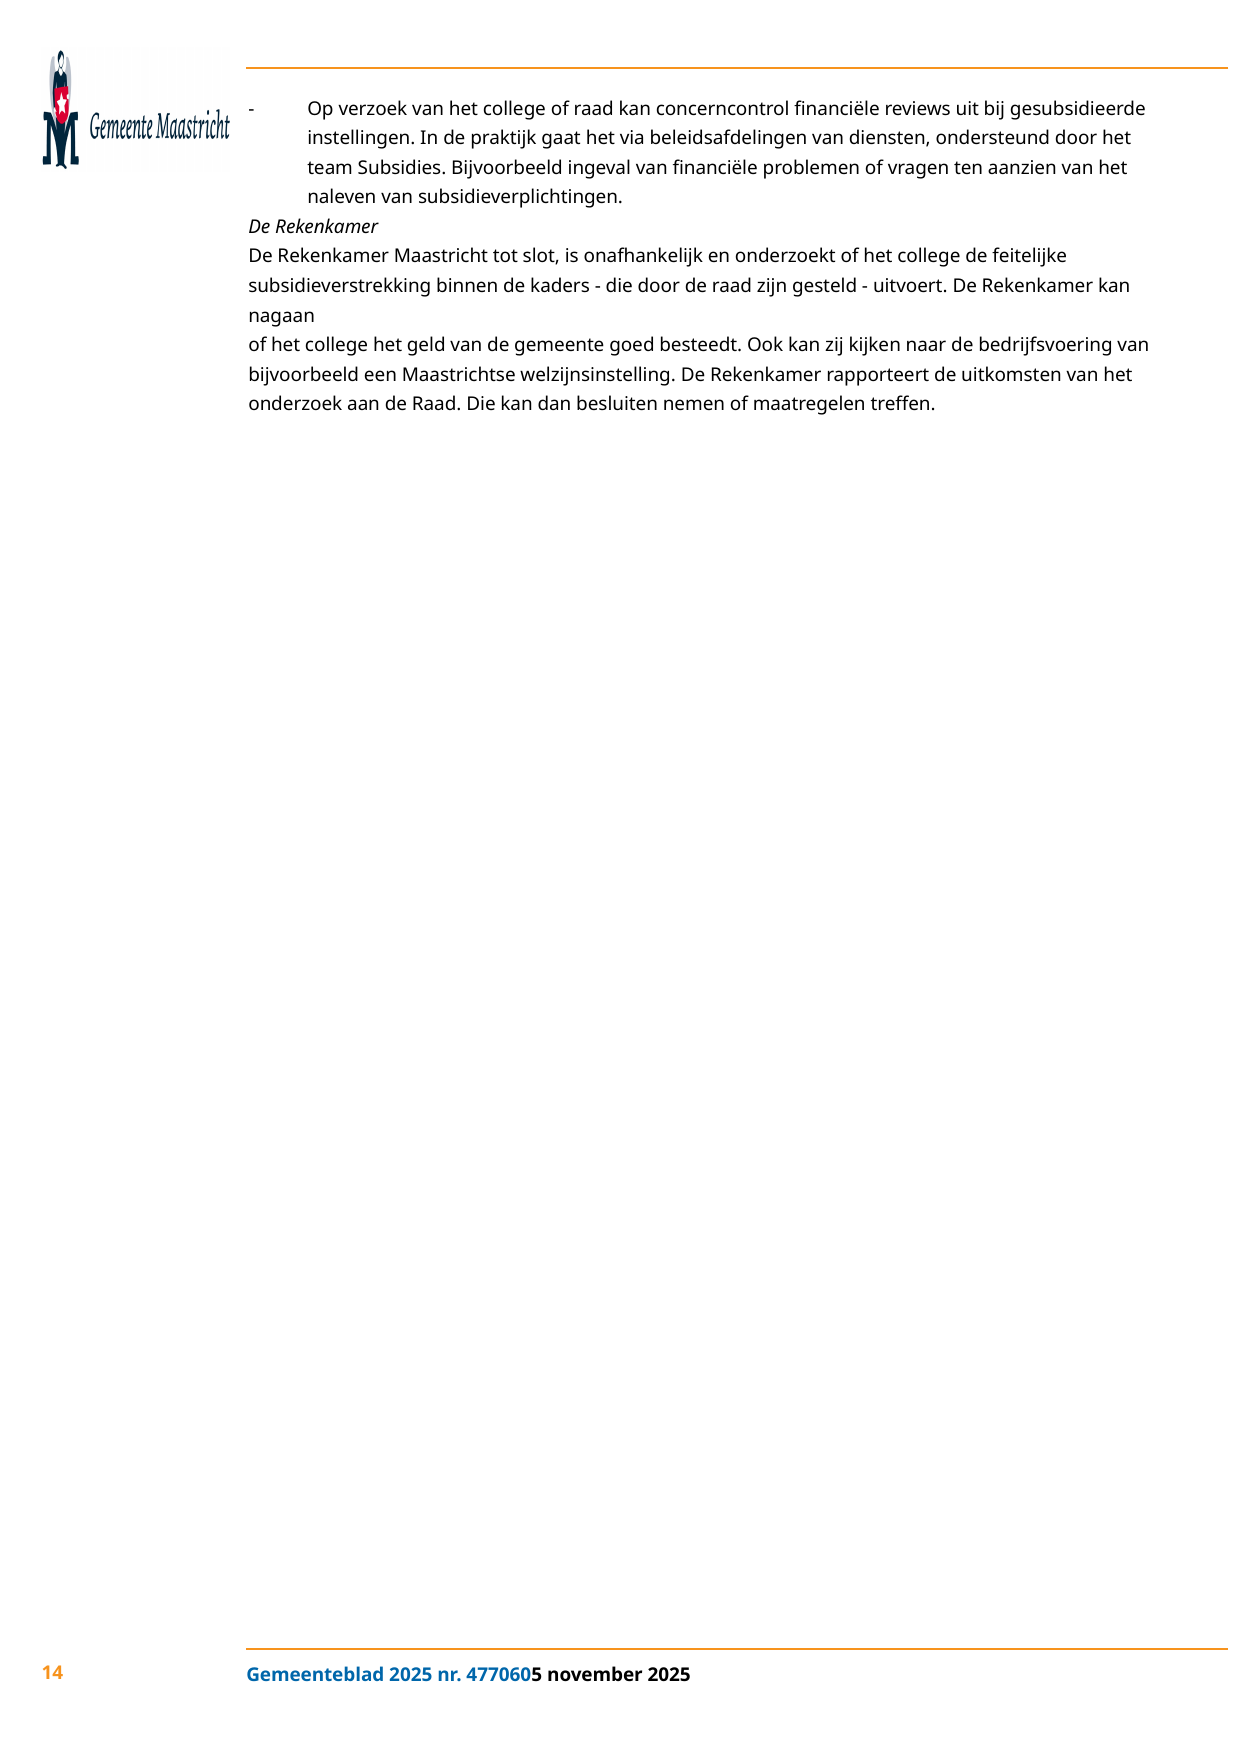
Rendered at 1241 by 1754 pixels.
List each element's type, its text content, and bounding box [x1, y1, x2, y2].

text of het college het geld van de gemeente goed besteedt. Ook kan zij kijken naar de bedrijfsvoering van bijvoorbeeld een Maastrichtse welzijnsinstelling. De Rekenkamer rapporteert de uitkomsten van het onderzoek aan de Raad. Die kan dan besluiten nemen of maatregelen treffen. [248, 331, 1152, 416]
picture [41, 47, 231, 172]
text De Rekenkamer [248, 213, 1152, 239]
text De Rekenkamer Maastricht tot slot, is onafhankelijk en onderzoekt of het college de feitelijke subsidieverstrekking binnen de kaders - die door de raad zijn gesteld - uitvoert. De Rekenkamer kan nagaan [248, 243, 1152, 328]
list Op verzoek van het college of raad kan concerncontrol financiële reviews uit bij gesubsidieerde instellingen. In de praktijk gaat het via beleidsafdelingen van diensten, ondersteund door het team Subsidies. Bijvoorbeeld ingeval van financiële problemen of vragen ten aanzien van het naleven van subsidieverplichtingen. [248, 95, 1152, 209]
